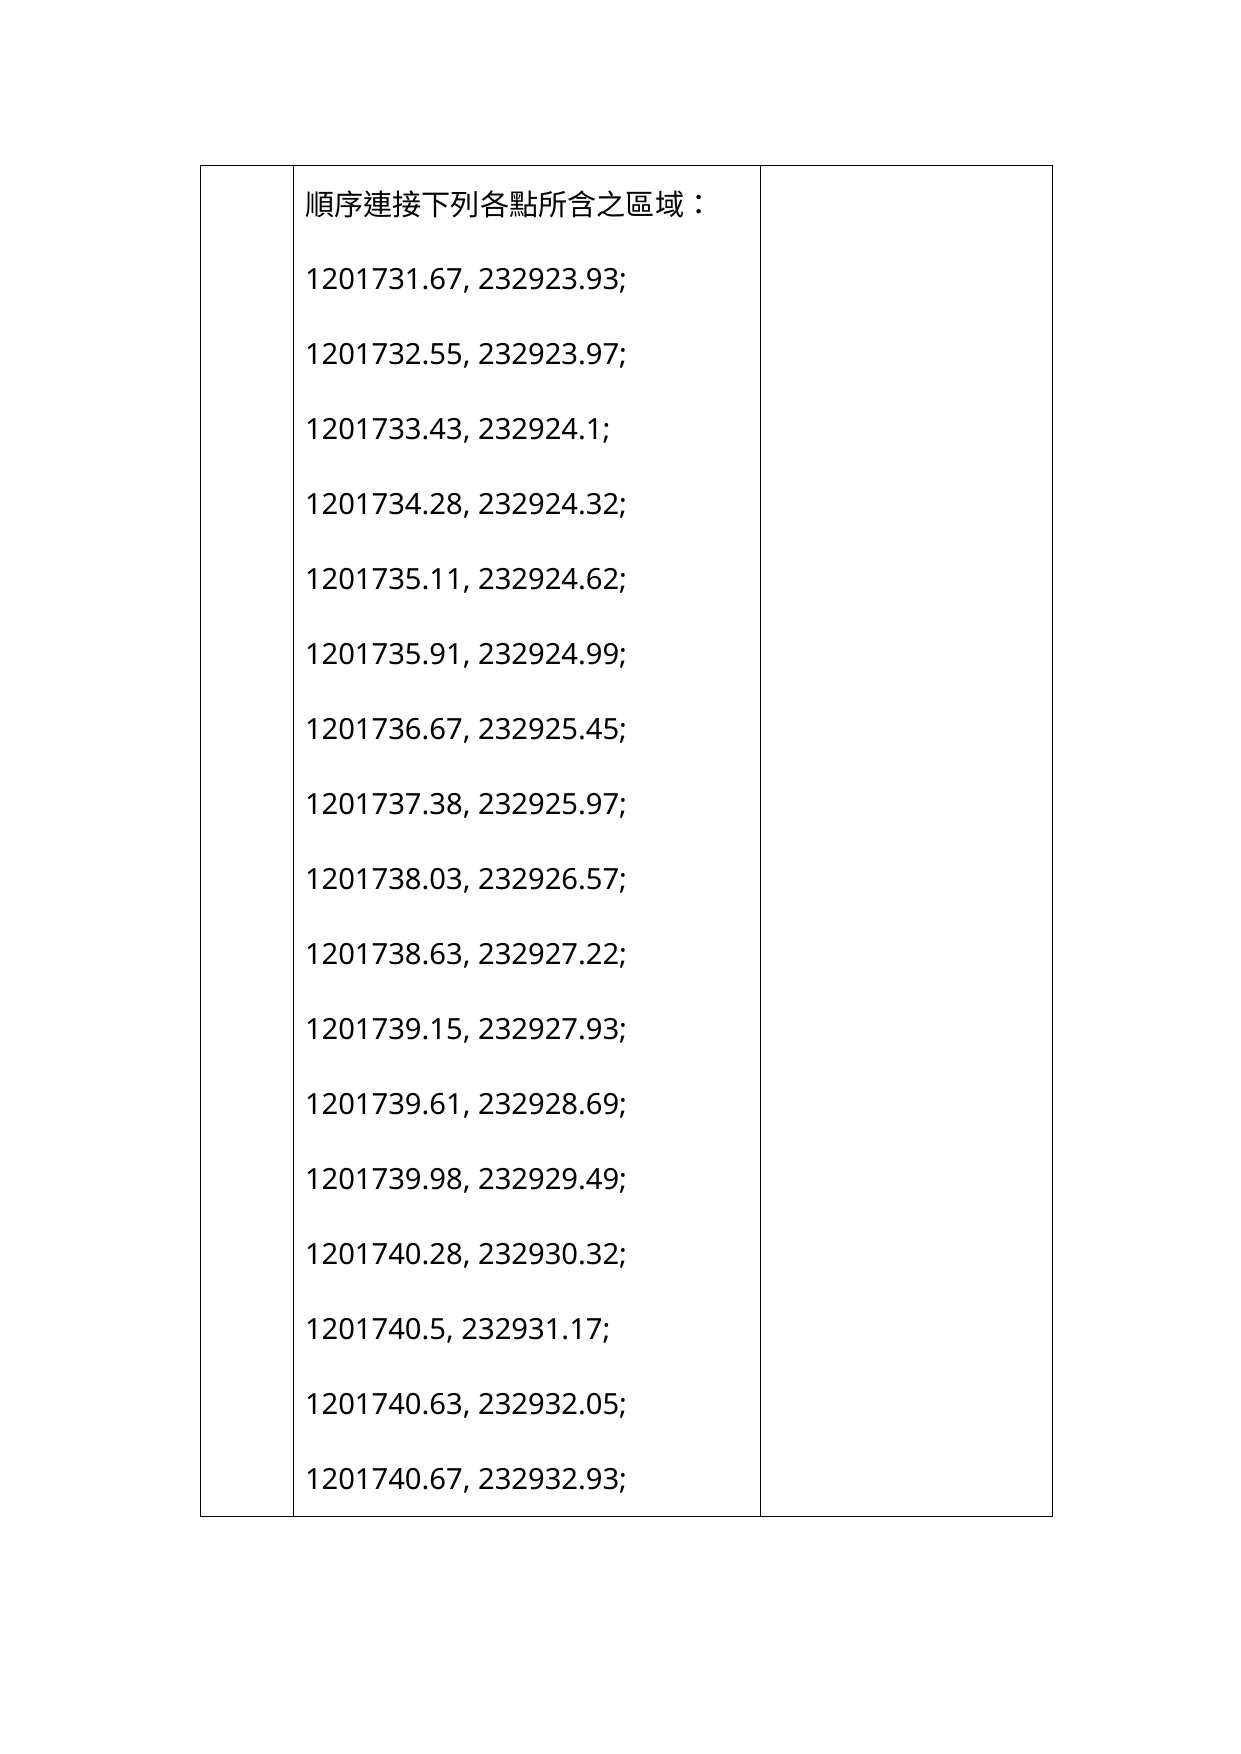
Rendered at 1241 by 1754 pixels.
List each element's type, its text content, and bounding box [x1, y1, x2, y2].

table_cell 順序連接下列各點所含之區域： 1201731.67, 232923.93; 1201732.55, 232923.97; 1201733.43, 232924.1; 1201734.28, 232924.32; 1201735.11, 232924.62; 1201735.91, 232924.99; 1201736.67, 232925.45; 1201737.38, 232925.97; 1201738.03, 232926.57; 1201738.63, 232927.22; 1201739.15, 232927.93; 1201739.61, 232928.69; 1201739.98, 232929.49; 1201740.28, 232930.32; 1201740.5, 232931.17; 1201740.63, 232932.05; 1201740.67, 232932.93; [294, 166, 760, 1516]
table_cell [201, 166, 293, 1516]
table_cell [761, 166, 1052, 1516]
